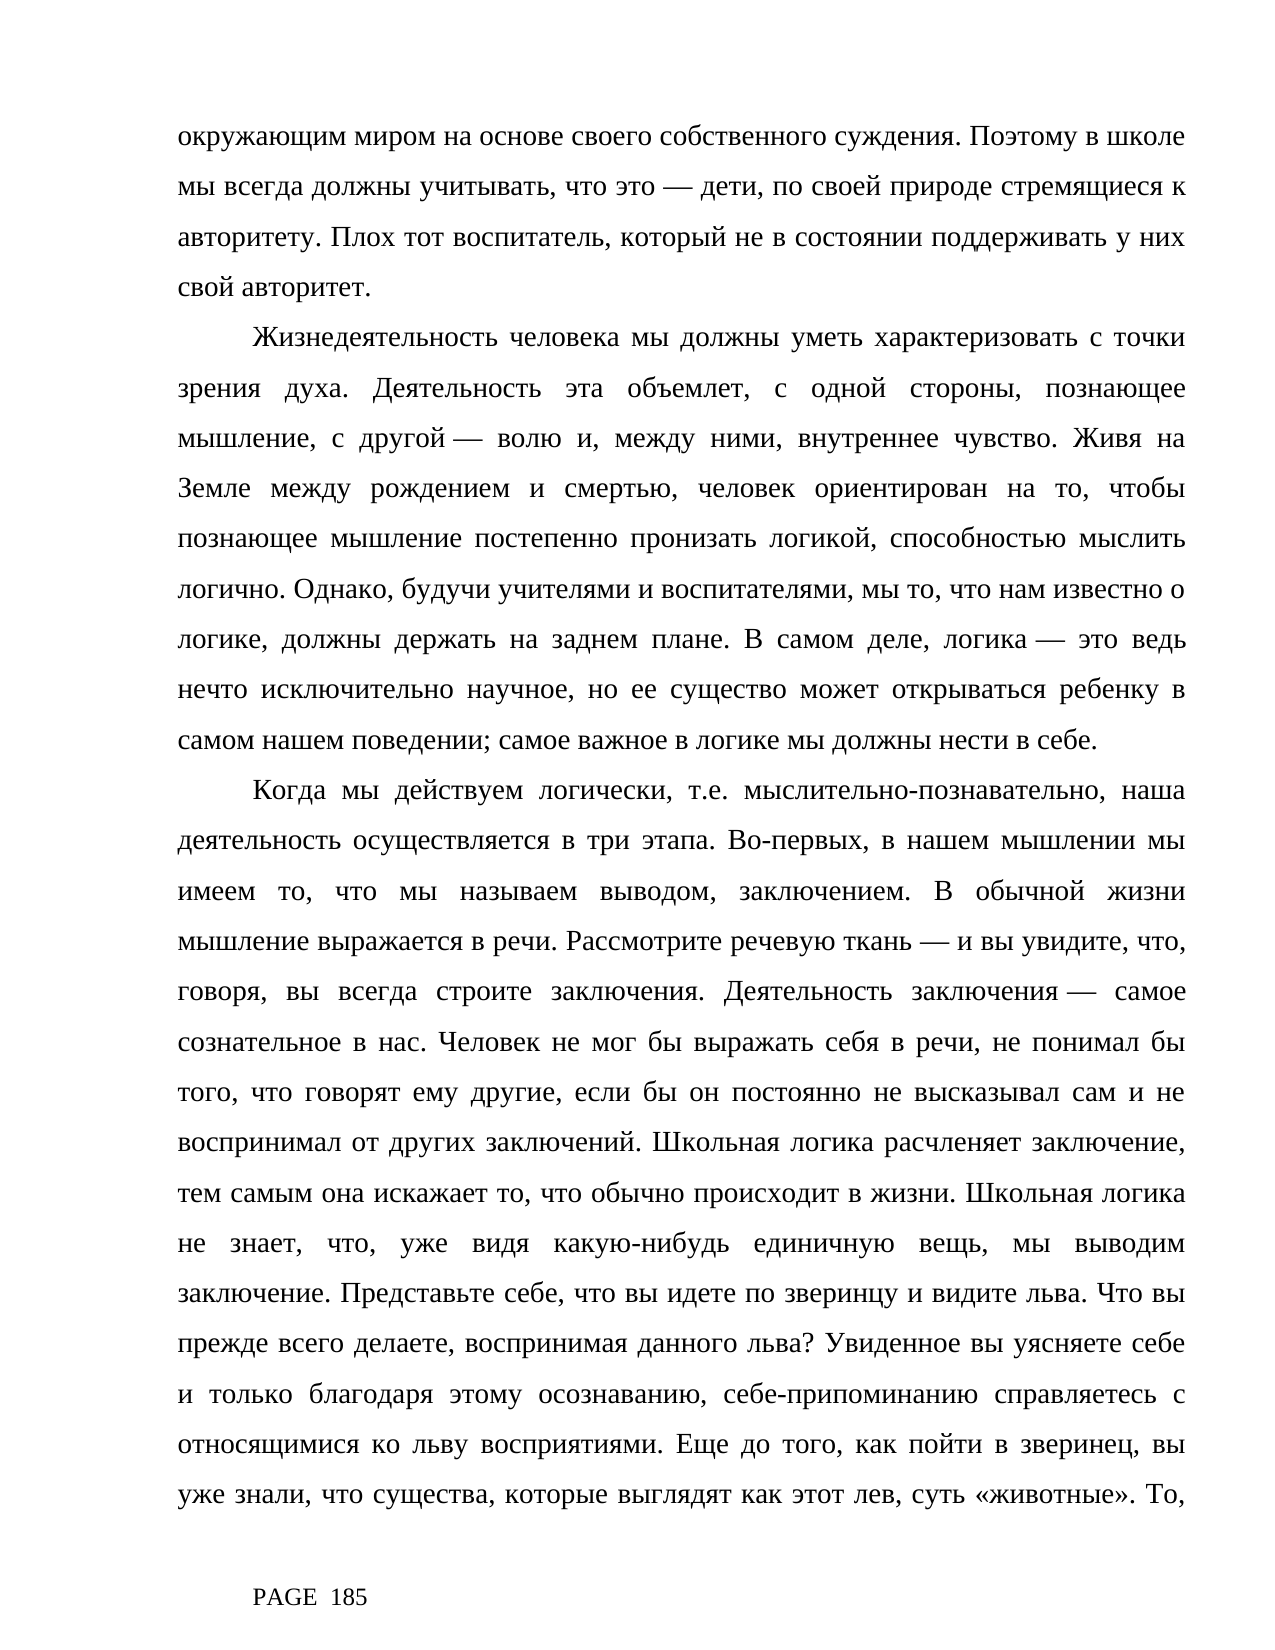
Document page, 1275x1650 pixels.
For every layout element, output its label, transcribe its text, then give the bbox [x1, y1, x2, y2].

text окружающим миром на основе своего собственного суждения. Поэтому в школе мы всегда должны учитывать, что это — дети, по своей природе стремящиеся к авторитету. Плох тот воспитатель, который не в состоянии поддерживать у них свой авторитет. [177, 118, 1186, 303]
text Жизнедеятельность человека мы должны уметь характеризовать с точки зрения духа. Деятельность эта объемлет, с одной стороны, познающее мышление, с другой — волю и, между ними, внутреннее чувство. Живя на Земле между рождением и смертью, человек ориентирован на то, чтобы познающее мышление постепенно пронизать логикой, способностью мыслить логично. Однако, будучи учителями и воспитателями, мы то, что нам известно о логике, должны держать на заднем плане. В самом деле, логика — это ведь нечто исключительно научное, но ее существо может открываться ребенку в самом нашем поведении; самое важное в логике мы должны нести в себе. [177, 319, 1186, 755]
text Когда мы действуем логически, т.е. мыслительно-познавательно, наша деятельность осуществляется в три этапа. Во-первых, в нашем мышлении мы имеем то, что мы называем выводом, заключением. В обычной жизни мышление выражается в речи. Рассмотрите речевую ткань — и вы увидите, что, говоря, вы всегда строите заключения. Деятельность заключения — самое сознательное в нас. Человек не мог бы выражать себя в речи, не понимал бы того, что говорят ему другие, если бы он постоянно не высказывал сам и не воспринимал от других заключений. Школьная логика расчленяет заключение, тем самым она искажает то, что обычно происходит в жизни. Школьная логика не знает, что, уже видя какую-нибудь единичную вещь, мы выводим заключение. Представьте себе, что вы идете по зверинцу и видите льва. Что вы прежде всего делаете, воспринимая данного льва? Увиденное вы уясняете себе и только благодаря этому осознаванию, себе-припоминанию справляетесь с относящимися ко льву восприятиями. Еще до того, как пойти в зверинец, вы уже знали, что существа, которые выглядят как этот лев, суть «животные». То, [177, 772, 1186, 1510]
